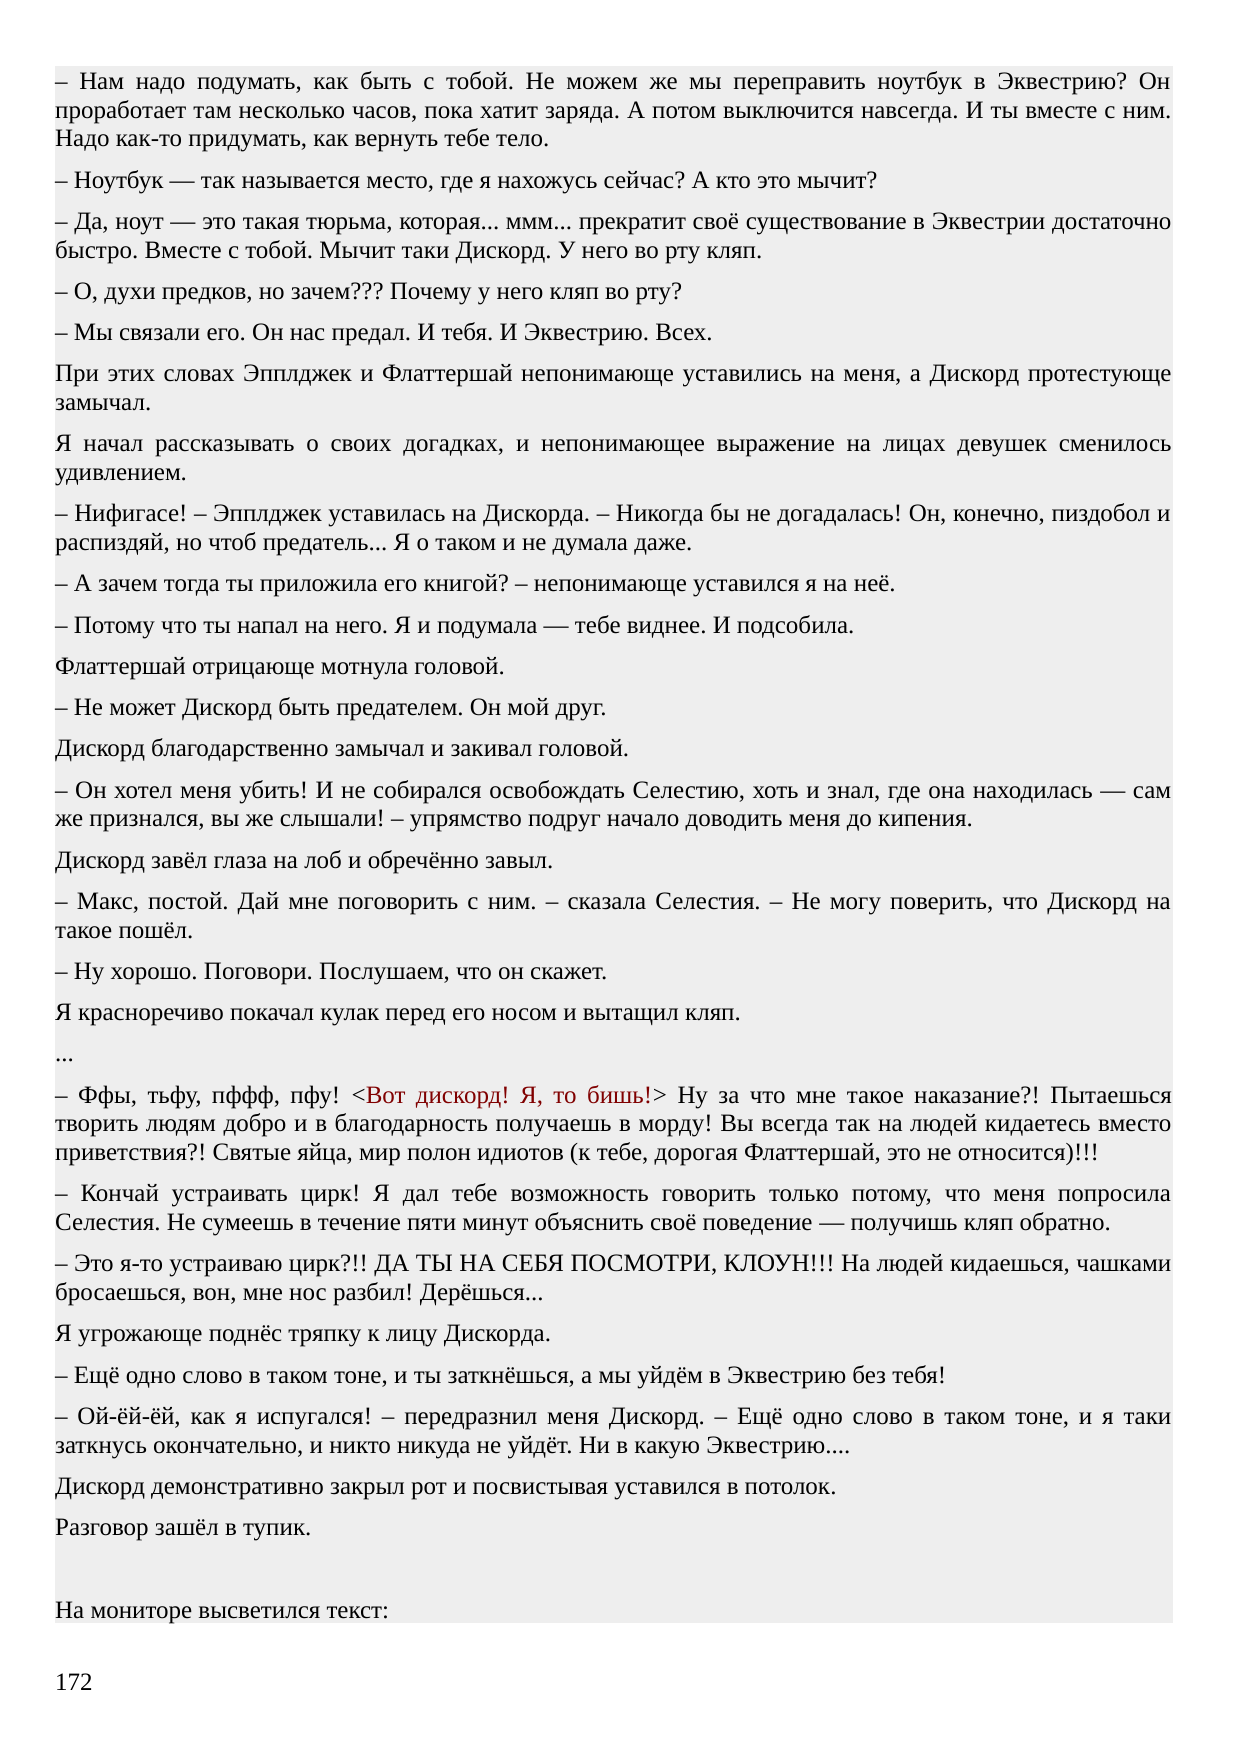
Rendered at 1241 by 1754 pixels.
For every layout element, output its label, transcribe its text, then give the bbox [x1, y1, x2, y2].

text – Ффы, тьфу, пффф, пфу! <Вот дискорд! Я, то бишь!> Ну за что мне такое наказание?! Пытаешься творить людям добро и в благодарность получаешь в морду! Вы всегда так на людей кидаетесь вместо приветствия?! Святые яйца, мир полон идиотов (к тебе, дорогая Флаттершай, это не относится)!!! [55, 1080, 1173, 1166]
text – Не может Дискорд быть предателем. Он мой друг. [55, 692, 1173, 721]
text Разговор зашёл в тупик. [55, 1512, 1173, 1541]
text Я начал рассказывать о своих догадках, и непонимающее выражение на лицах девушек сменилось удивлением. [55, 428, 1173, 486]
text – Мы связали его. Он нас предал. И тебя. И Эквестрию. Всех. [55, 317, 1173, 346]
text – А зачем тогда ты приложила его книгой? – непонимающе уставился я на неё. [55, 568, 1173, 597]
text – Он хотел меня убить! И не собирался освобождать Селестию, хоть и знал, где она находилась — сам же признался, вы же слышали! – упрямство подруг начало доводить меня до кипения. [55, 775, 1173, 832]
text – Да, ноут — это такая тюрьма, которая... ммм... прекратит своё существование в Эквестрии достаточно быстро. Вместе с тобой. Мычит таки Дискорд. У него во рту кляп. [55, 206, 1173, 263]
text ... [55, 1038, 1173, 1067]
text – Ноутбук — так называется место, где я нахожусь сейчас? А кто это мычит? [55, 165, 1173, 193]
text – Ещё одно слово в таком тоне, и ты заткнёшься, а мы уйдём в Эквестрию без тебя! [55, 1360, 1173, 1388]
text – Ну хорошо. Поговори. Послушаем, что он скажет. [55, 956, 1173, 985]
text Дискорд завёл глаза на лоб и обречённо завыл. [55, 845, 1173, 873]
text – Нифигасе! – Эпплджек уставилась на Дискорда. – Никогда бы не догадалась! Он, конечно, пиздобол и распиздяй, но чтоб предатель... Я о таком и не думала даже. [55, 498, 1173, 556]
text – Это я-то устраиваю цирк?!! ДА ТЫ НА СЕБЯ ПОСМОТРИ, КЛОУН!!! На людей кидаешься, чашками бросаешься, вон, мне нос разбил! Дерёшься... [55, 1248, 1173, 1306]
text Дискорд демонстративно закрыл рот и посвистывая уставился в потолок. [55, 1471, 1173, 1500]
text – Макс, постой. Дай мне поговорить с ним. – сказала Селестия. – Не могу поверить, что Дискорд на такое пошёл. [55, 886, 1173, 943]
text – Кончай устраивать цирк! Я дал тебе возможность говорить только потому, что меня попросила Селестия. Не сумеешь в течение пяти минут объяснить своё поведение — получишь кляп обратно. [55, 1178, 1173, 1236]
text При этих словах Эпплджек и Флаттершай непонимающе уставились на меня, а Дискорд протестующе замычал. [55, 358, 1173, 416]
text – Потому что ты напал на него. Я и подумала — тебе виднее. И подсобила. [55, 610, 1173, 638]
text – О, духи предков, но зачем??? Почему у него кляп во рту? [55, 276, 1173, 305]
text Флаттершай отрицающе мотнула головой. [55, 651, 1173, 680]
text Дискорд благодарственно замычал и закивал головой. [55, 733, 1173, 762]
text Я красноречиво покачал кулак перед его носом и вытащил кляп. [55, 997, 1173, 1026]
text – Ой-ёй-ёй, как я испугался! – передразнил меня Дискорд. – Ещё одно слово в таком тоне, и я таки заткнусь окончательно, и никто никуда не уйдёт. Ни в какую Эквестрию.... [55, 1401, 1173, 1458]
text Я угрожающе поднёс тряпку к лицу Дискорда. [55, 1318, 1173, 1347]
text На мониторе высветился текст: [55, 1595, 1173, 1623]
text – Нам надо подумать, как быть с тобой. Не можем же мы переправить ноутбук в Эквестрию? Он проработает там несколько часов, пока хатит заряда. А потом выключится навсегда. И ты вместе с ним. Надо как-то придумать, как вернуть тебе тело. [55, 66, 1173, 152]
